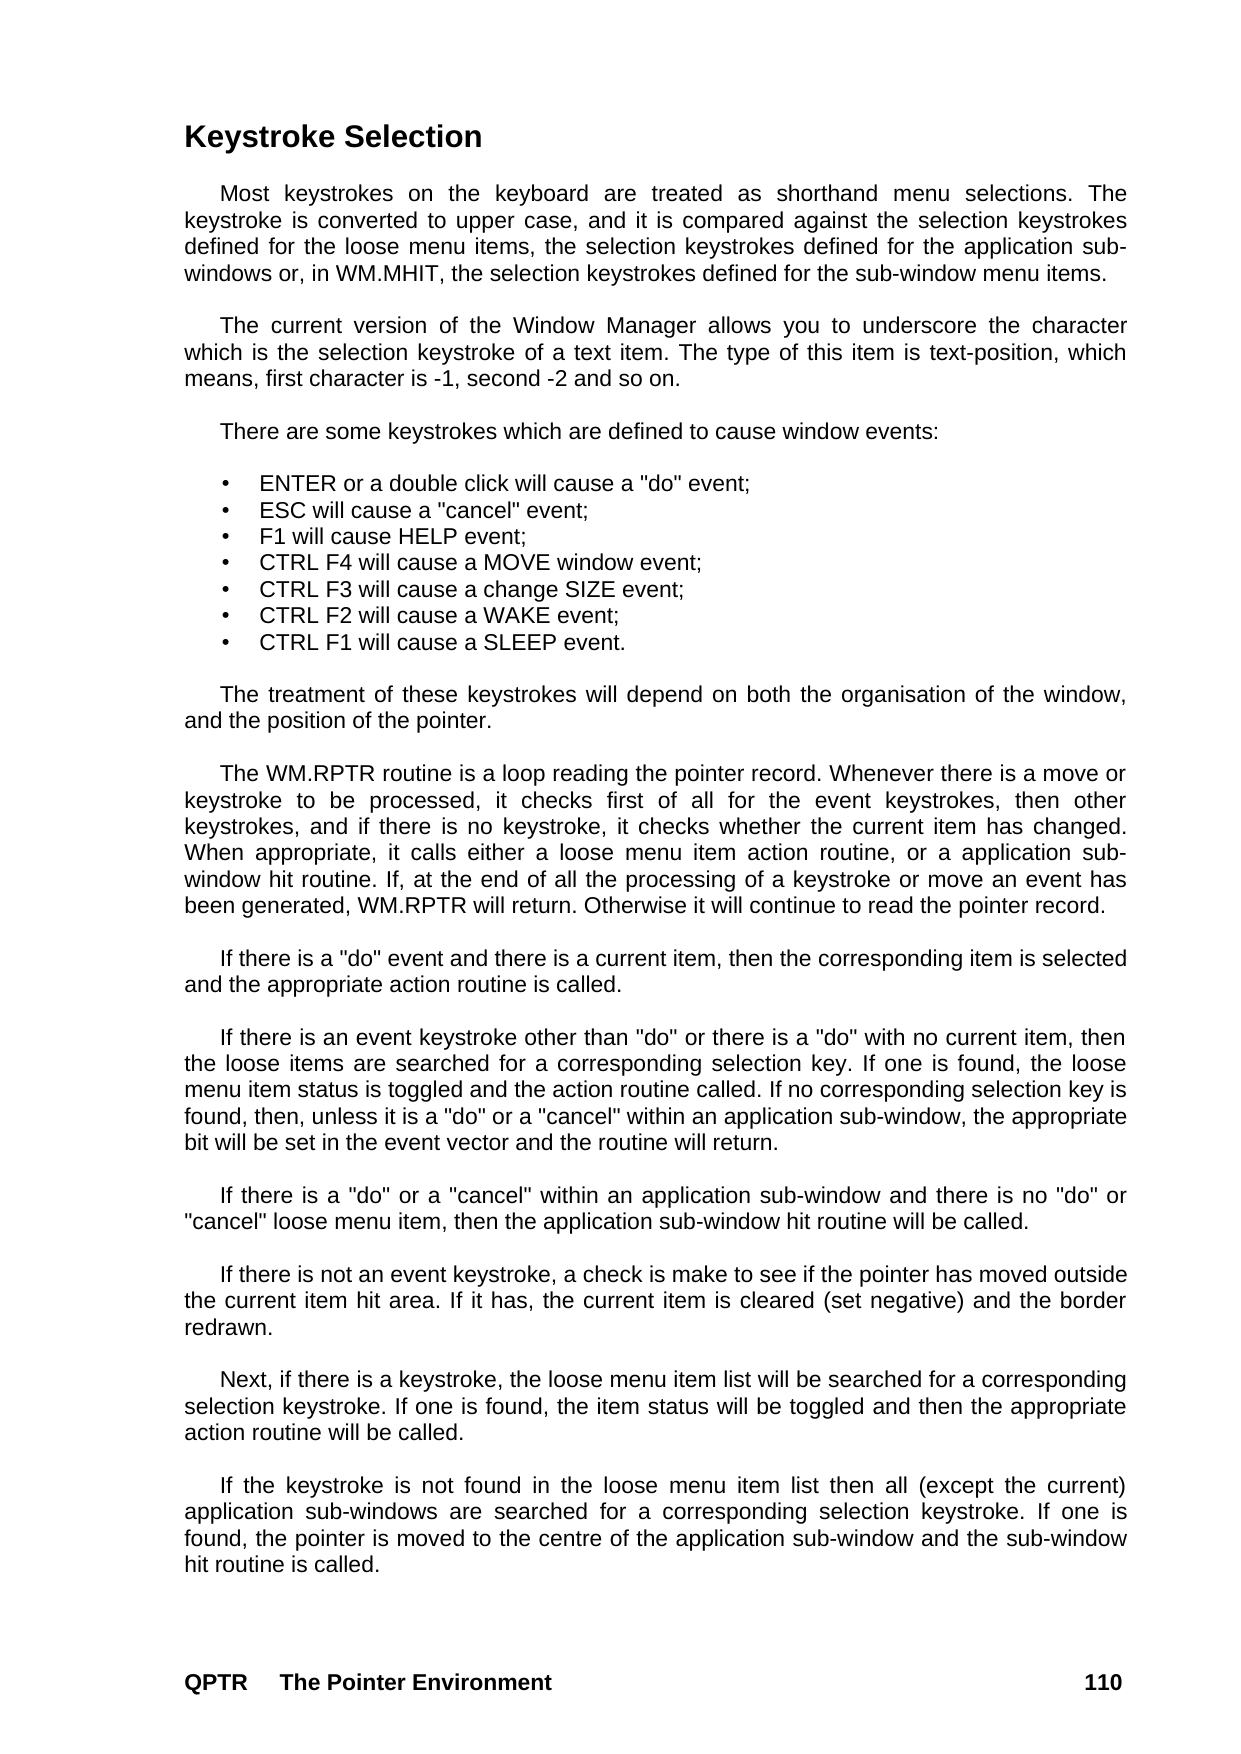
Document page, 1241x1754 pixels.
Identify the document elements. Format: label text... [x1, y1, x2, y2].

list CTRL F4 will cause a MOVE window event; [222, 549, 1128, 576]
list F1 will cause HELP event; [222, 523, 1128, 549]
list ESC will cause a "cancel" event; [222, 497, 1128, 523]
text If there is an event keystroke other than "do" or there is a "do" with no current item, then the loose items are searched for a corresponding selection key. If one is found, the loose menu item status is toggled and the action routine called. If no corresponding selection key is found, then, unless it is a "do" or a "cancel" within an application sub-window, the appropriate bit will be set in the event vector and the routine will return. [184, 1024, 1128, 1156]
text If there is a "do" event and there is a current item, then the corresponding item is selected and the appropriate action routine is called. [184, 945, 1128, 997]
text If there is not an event keystroke, a check is make to see if the pointer has moved outside the current item hit area. If it has, the current item is cleared (set negative) and the border redrawn. [184, 1261, 1128, 1340]
text There are some keystrokes which are defined to cause window events: [184, 418, 1128, 444]
text If the keystroke is not found in the loose menu item list then all (except the current) application sub-windows are searched for a corresponding selection keystroke. If one is found, the pointer is moved to the centre of the application sub-window and the sub-window hit routine is called. [184, 1472, 1128, 1577]
text Next, if there is a keystroke, the loose menu item list will be searched for a corresponding selection keystroke. If one is found, the item status will be toggled and then the appropriate action routine will be called. [184, 1366, 1128, 1445]
text Most keystrokes on the keyboard are treated as shorthand menu selections. The keystroke is converted to upper case, and it is compared against the selection keystrokes defined for the loose menu items, the selection keystrokes defined for the application sub-windows or, in WM.MHIT, the selection keystrokes defined for the sub-window menu items. [184, 180, 1128, 286]
text The current version of the Window Manager allows you to underscore the character which is the selection keystroke of a text item. The type of this item is text-position, which means, first character is -1, second -2 and so on. [184, 312, 1128, 391]
subtitle Keystroke Selection [184, 118, 1128, 154]
text The WM.RPTR routine is a loop reading the pointer record. Whenever there is a move or keystroke to be processed, it checks first of all for the event keystrokes, then other keystrokes, and if there is no keystroke, it checks whether the current item has changed. When appropriate, it calls either a loose menu item action routine, or a application sub-window hit routine. If, at the end of all the processing of a keystroke or move an event has been generated, WM.RPTR will return. Otherwise it will continue to read the pointer record. [184, 760, 1128, 918]
list CTRL F1 will cause a SLEEP event. [222, 628, 1128, 655]
text If there is a "do" or a "cancel" within an application sub-window and there is no "do" or "cancel" loose menu item, then the application sub-window hit routine will be called. [184, 1182, 1128, 1234]
text The treatment of these keystrokes will depend on both the organisation of the window, and the position of the pointer. [184, 681, 1128, 734]
list CTRL F3 will cause a change SIZE event; [222, 576, 1128, 602]
list ENTER or a double click will cause a "do" event; [222, 470, 1128, 497]
list CTRL F2 will cause a WAKE event; [222, 602, 1128, 628]
